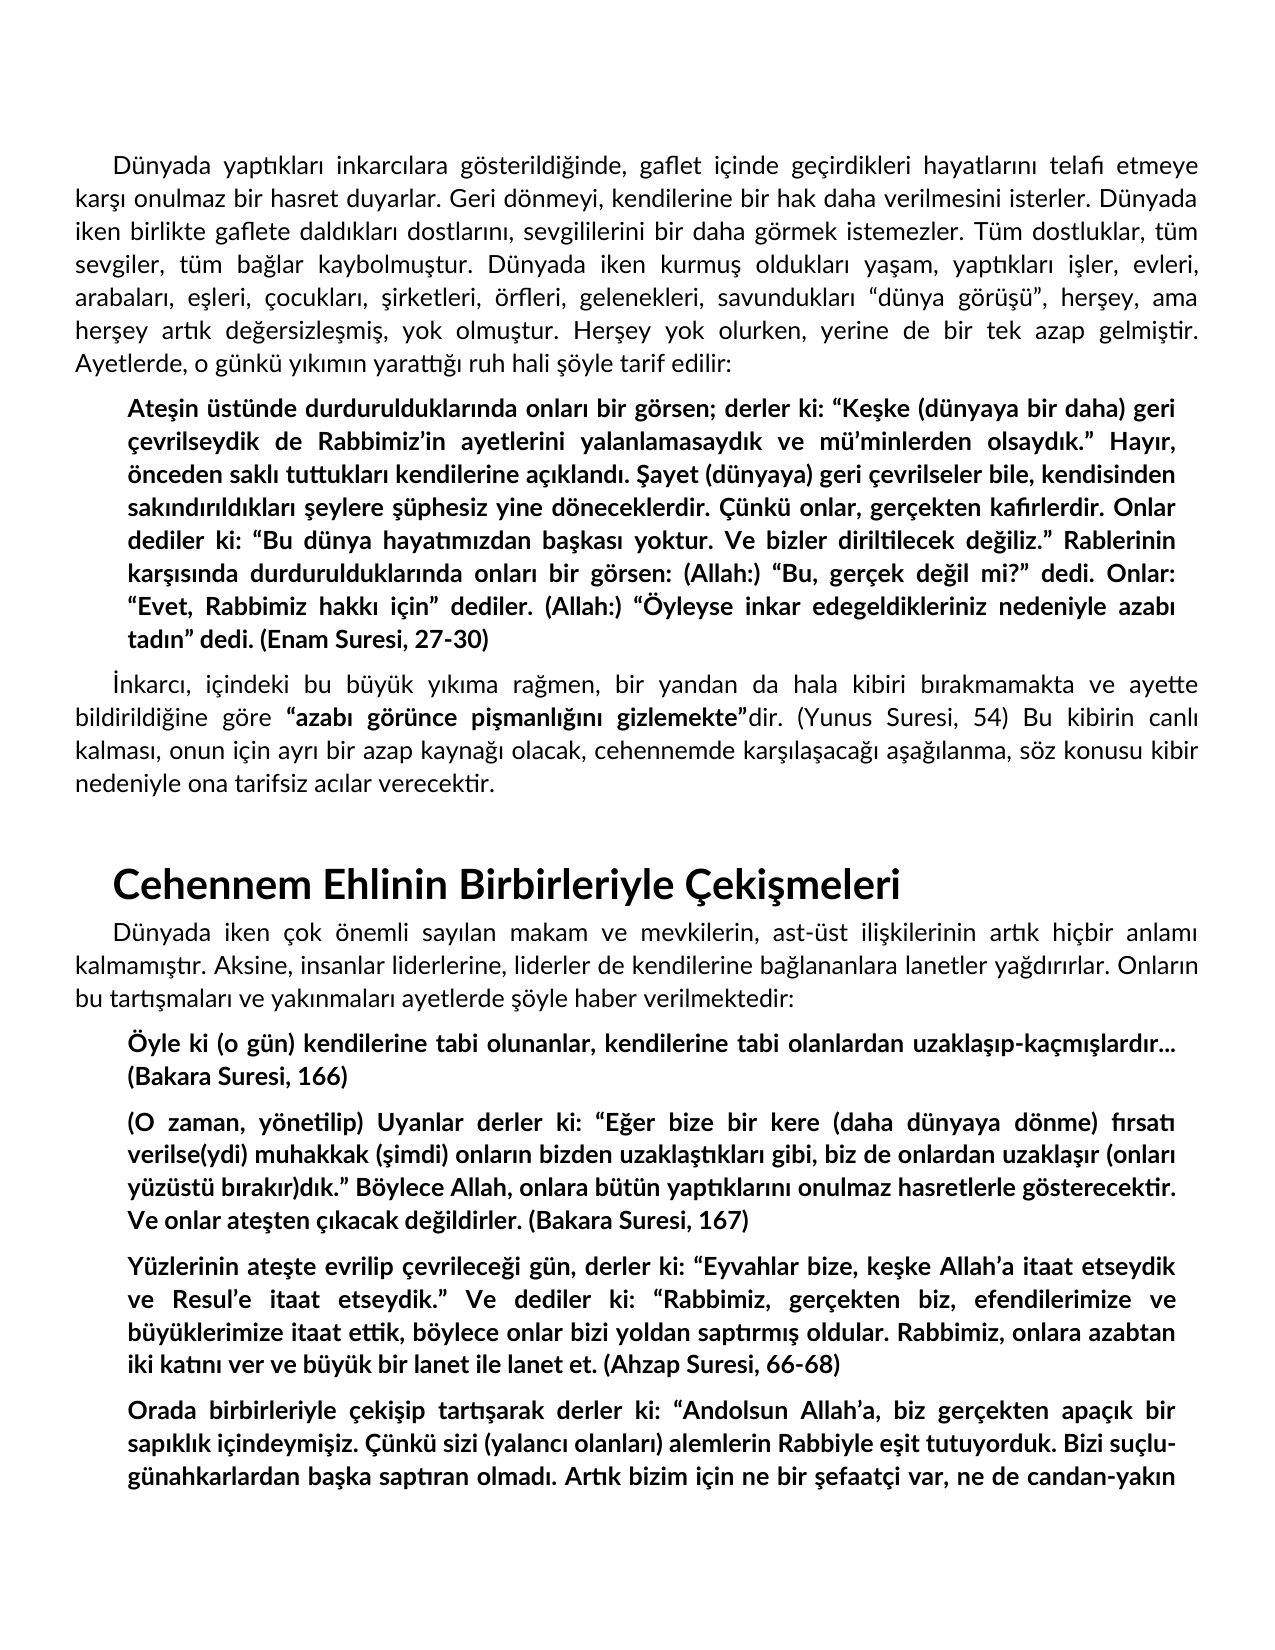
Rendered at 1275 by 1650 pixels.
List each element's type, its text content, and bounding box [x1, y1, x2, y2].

text (O zaman, yönetilip) Uyanlar derler ki: “Eğer bize bir kere (daha dünyaya dönme) fırsatı verilse(ydi) muhakkak (şimdi) onların bizden uzaklaştıkları gibi, biz de onlardan uzaklaşır (onları yüzüstü bırakır)dık.” Böylece Allah, onlara bütün yaptıklarını onulmaz hasretlerle gösterecektir. Ve onlar ateşten çıkacak değildirler. (Bakara Suresi, 167) [127, 1106, 1177, 1235]
subtitle Cehennem Ehlinin Birbirleriyle Çekişmeleri [112, 858, 1200, 908]
text Yüzlerinin ateşte evrilip çevrileceği gün, derler ki: “Eyvahlar bize, keşke Allah’a itaat etseydik ve Resul’e itaat etseydik.” Ve dediler ki: “Rabbimiz, gerçekten biz, efendilerimize ve büyüklerimize itaat ettik, böylece onlar bizi yoldan saptırmış oldular. Rabbimiz, onlara azabtan iki katını ver ve büyük bir lanet ile lanet et. (Ahzap Suresi, 66-68) [127, 1250, 1177, 1379]
text Öyle ki (o gün) kendilerine tabi olunanlar, kendilerine tabi olanlardan uzaklaşıp-kaçmışlardır... (Bakara Suresi, 166) [127, 1028, 1177, 1091]
text Ateşin üstünde durdurulduklarında onları bir görsen; derler ki: “Keşke (dünyaya bir daha) geri çevrilseydik de Rabbimiz’in ayetlerini yalanlamasaydık ve mü’minlerden olsaydık.” Hayır, önceden saklı tuttukları kendilerine açıklandı. Şayet (dünyaya) geri çevrilseler bile, kendisinden sakındırıldıkları şeylere şüphesiz yine döneceklerdir. Çünkü onlar, gerçekten kafirlerdir. Onlar dediler ki: “Bu dünya hayatımızdan başkası yoktur. Ve bizler diriltilecek değiliz.” Rablerinin karşısında durdurulduklarında onları bir görsen: (Allah:) “Bu, gerçek değil mi?” dedi. Onlar: “Evet, Rabbimiz hakkı için” dediler. (Allah:) “Öyleyse inkar edegeldikleriniz nedeniyle azabı tadın” dedi. (Enam Suresi, 27-30) [127, 393, 1177, 653]
text Orada birbirleriyle çekişip tartışarak derler ki: “Andolsun Allah’a, biz gerçekten apaçık bir sapıklık içindeymişiz. Çünkü sizi (yalancı olanları) alemlerin Rabbiyle eşit tutuyorduk. Bizi suçlu-günahkarlardan başka saptıran olmadı. Artık bizim için ne bir şefaatçi var, ne de candan-yakın [127, 1394, 1177, 1490]
text Dünyada iken çok önemli sayılan makam ve mevkilerin, ast-üst ilişkilerinin artık hiçbir anlamı kalmamıştır. Aksine, insanlar liderlerine, liderler de kendilerine bağlananlara lanetler yağdırırlar. Onların bu tartışmaları ve yakınmaları ayetlerde şöyle haber verilmektedir: [75, 917, 1200, 1012]
text Dünyada yaptıkları inkarcılara gösterildiğinde, gaflet içinde geçirdikleri hayatlarını telafi etmeye karşı onulmaz bir hasret duyarlar. Geri dönmeyi, kendilerine bir hak daha verilmesini isterler. Dünyada iken birlikte gaflete daldıkları dostlarını, sevgililerini bir daha görmek istemezler. Tüm dostluklar, tüm sevgiler, tüm bağlar kaybolmuştur. Dünyada iken kurmuş oldukları yaşam, yaptıkları işler, evleri, arabaları, eşleri, çocukları, şirketleri, örfleri, gelenekleri, savundukları “dünya görüşü”, herşey, ama herşey artık değersizleşmiş, yok olmuştur. Herşey yok olurken, yerine de bir tek azap gelmiştir. Ayetlerde, o günkü yıkımın yarattığı ruh hali şöyle tarif edilir: [75, 150, 1200, 377]
text İnkarcı, içindeki bu büyük yıkıma rağmen, bir yandan da hala kibiri bırakmamakta ve ayette bildirildiğine göre “azabı görünce pişmanlığını gizlemekte”dir. (Yunus Suresi, 54) Bu kibirin canlı kalması, onun için ayrı bir azap kaynağı olacak, cehennemde karşılaşacağı aşağılanma, söz konusu kibir nedeniyle ona tarifsiz acılar verecektir. [75, 669, 1200, 797]
